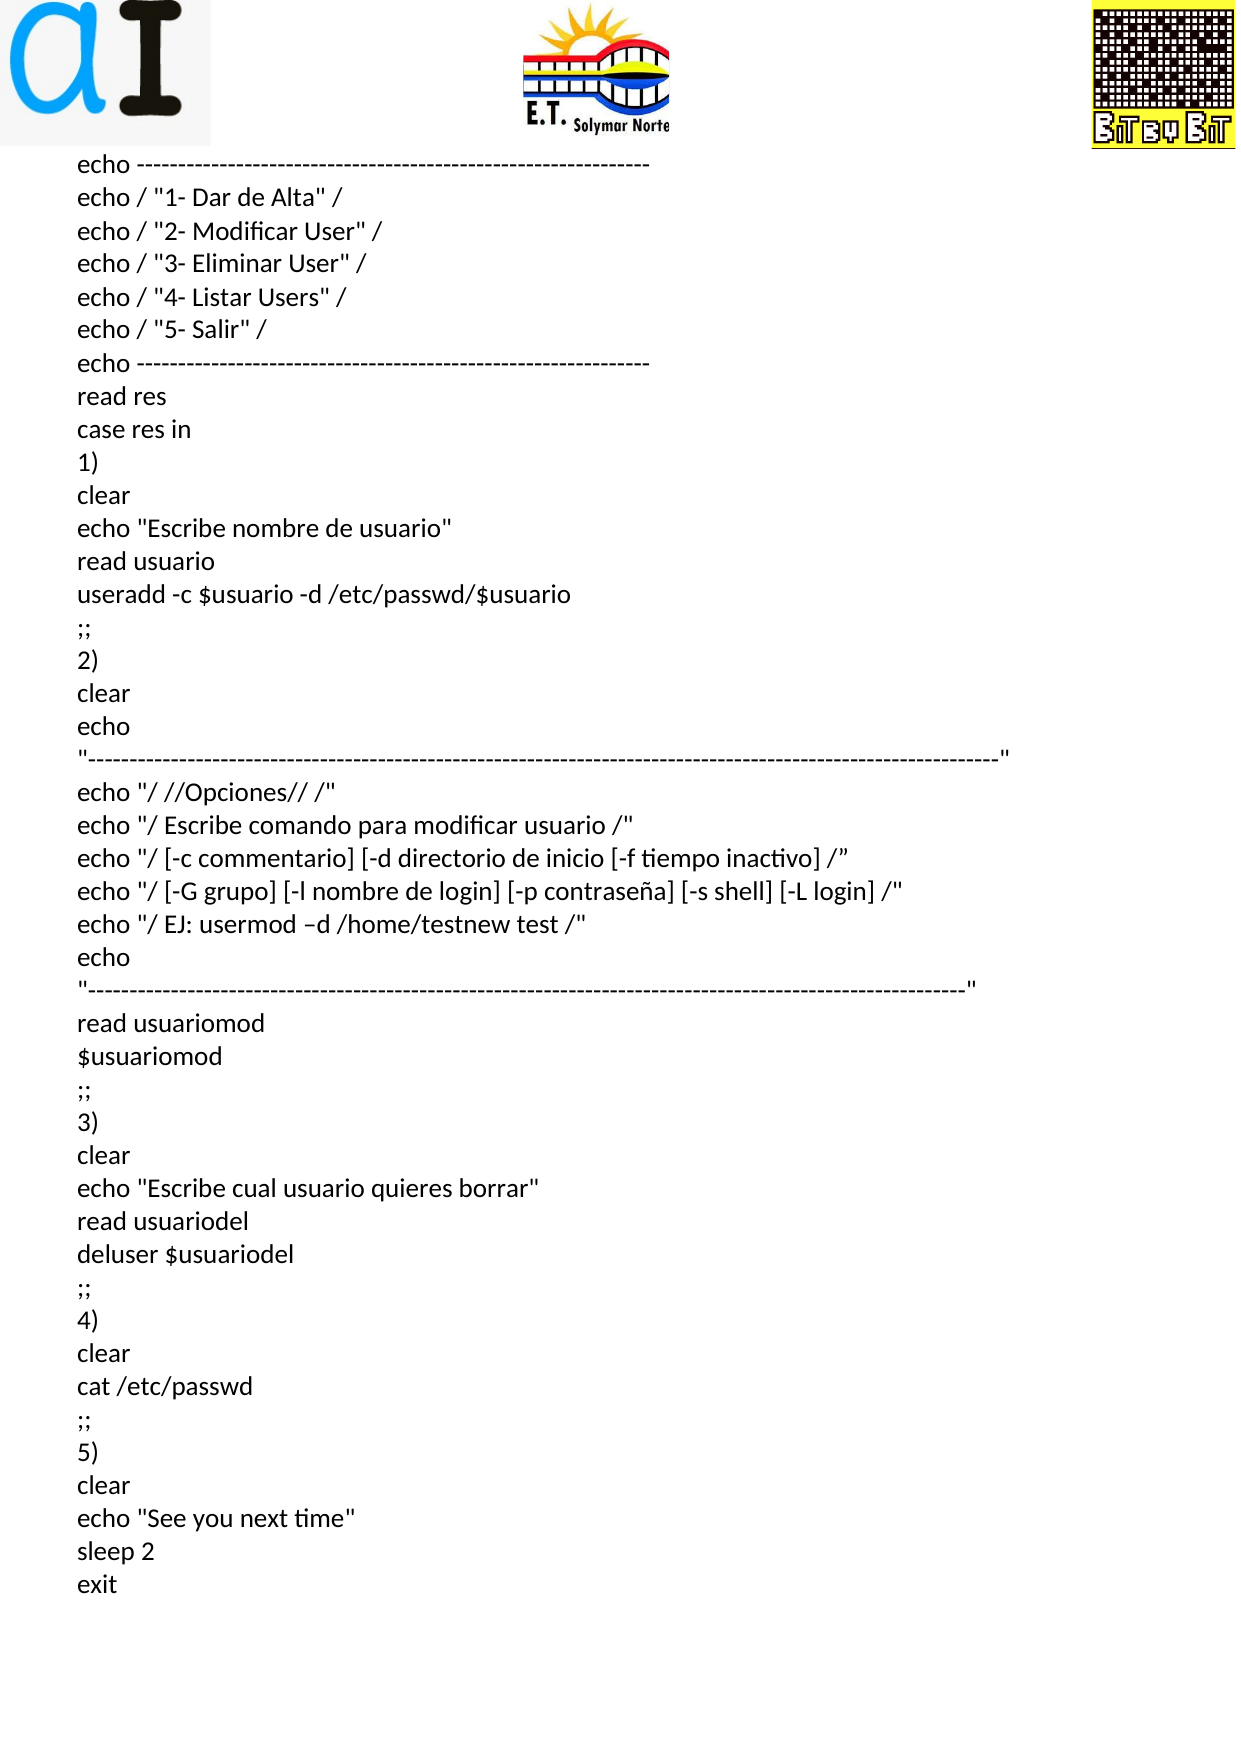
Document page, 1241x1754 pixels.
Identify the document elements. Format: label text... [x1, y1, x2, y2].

picture [523, 0, 670, 146]
picture [1091, 0, 1236, 149]
picture [0, 0, 211, 146]
text echo -------------------------------------------------------------- echo / "1- Dar de Alta" / echo / "2- Modificar User" / echo / "3- Eliminar User" / echo / "4- Listar Users" / echo / "5- Salir" / echo -------------------------------------------------------------- read res case res in 1) clear echo "Escribe nombre de usuario" read usuario useradd -c $usuario -d /etc/passwd/$usuario ;; 2) clear echo "--------------------------------------------------------------------------------------------------------------" echo "/ //Opciones// /" echo "/ Escribe comando para modificar usuario /" echo "/ [-c commentario] [-d directorio de inicio [-f tiempo inactivo] /” echo "/ [-G grupo] [-l nombre de login] [-p contraseña] [-s shell] [-L login] /" echo "/ EJ: usermod –d /home/testnew test /" echo "----------------------------------------------------------------------------------------------------------" read usuariomod $usuariomod ;; 3) clear echo "Escribe cual usuario quieres borrar" read usuariodel deluser $usuariodel ;; 4) clear cat /etc/passwd ;; 5) clear echo "See you next time" sleep 2 exit [77, 148, 1019, 1601]
